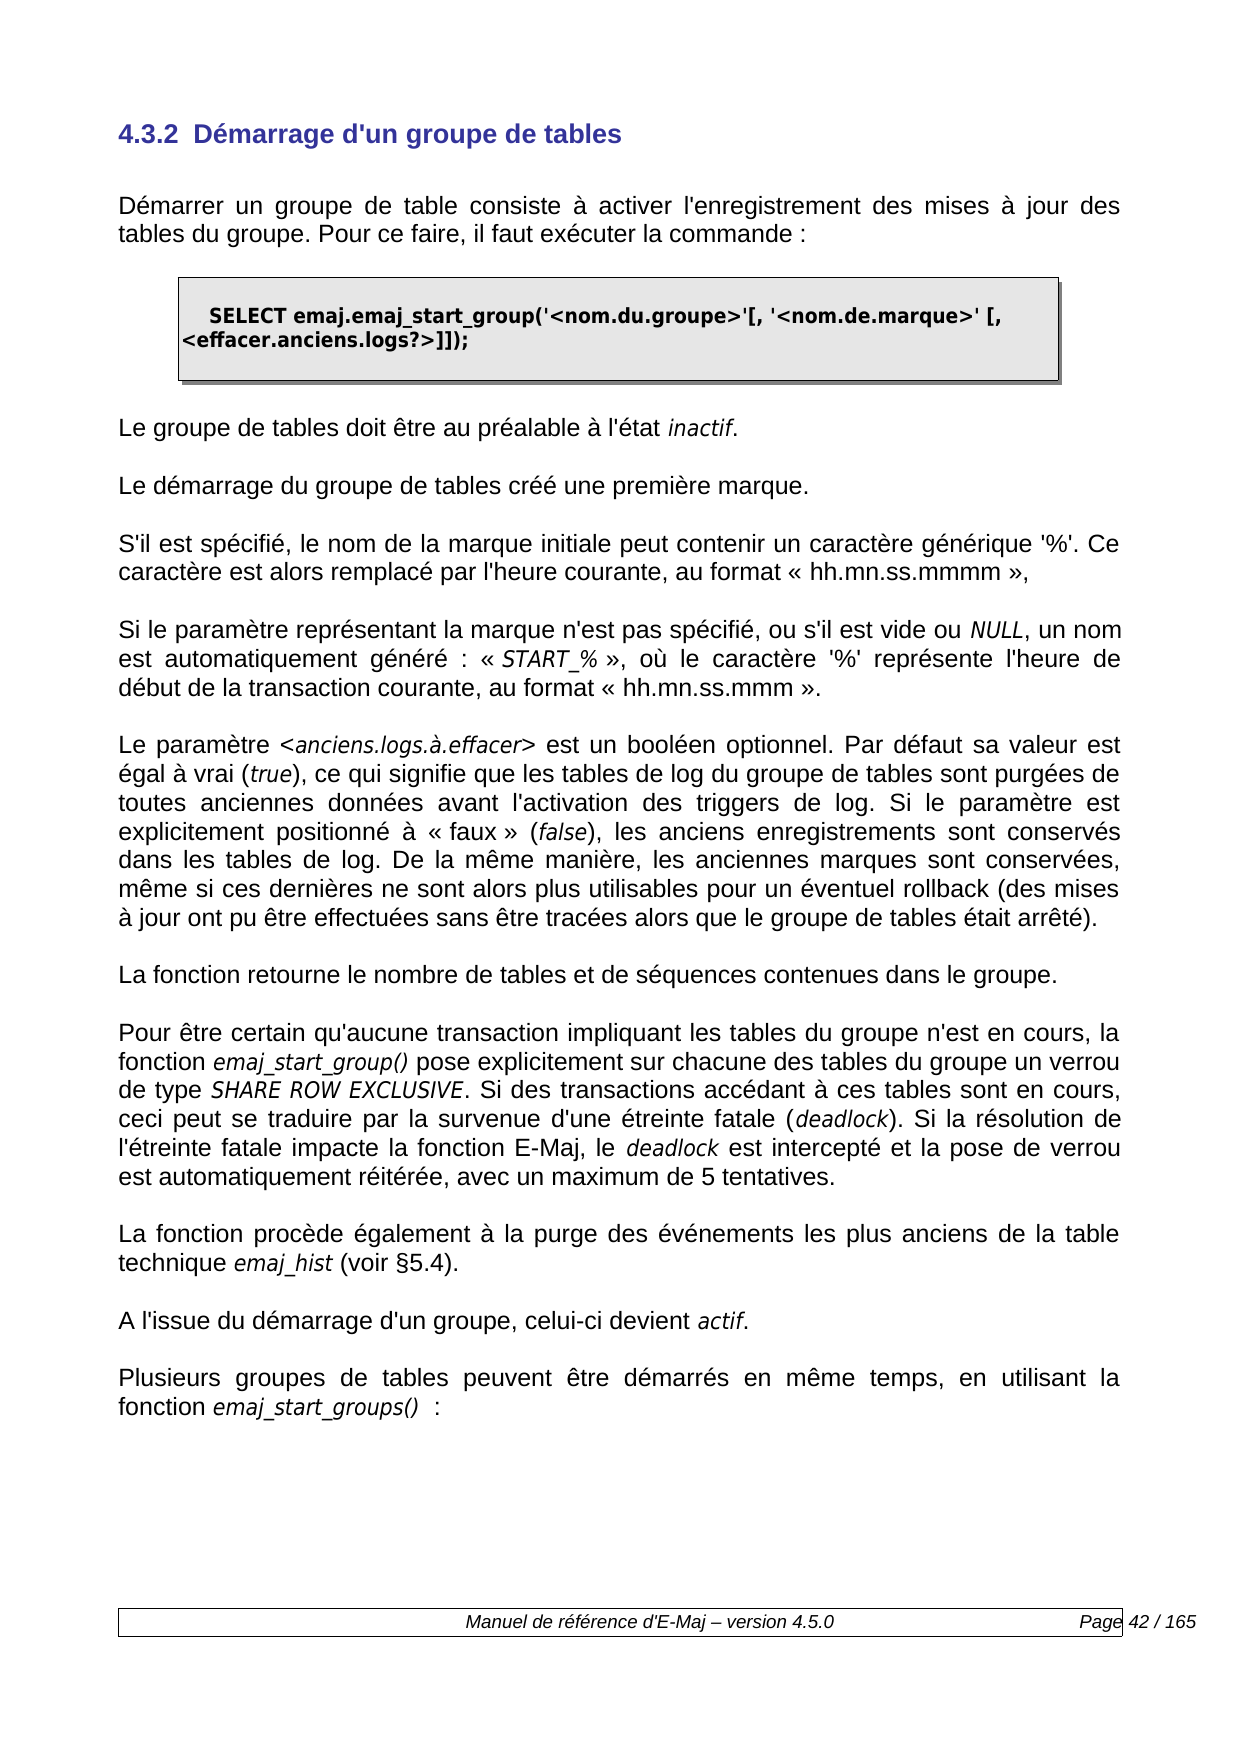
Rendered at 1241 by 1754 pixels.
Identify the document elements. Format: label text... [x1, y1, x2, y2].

text Le paramètre <anciens.logs.à.effacer> est un booléen optionnel. Par défaut sa valeur est égal à vrai (true), ce qui signifie que les tables de log du groupe de tables sont purgées de toutes anciennes données avant l'activation des triggers de log. Si le paramètre est explicitement positionné à « faux » (false), les anciens enregistrements sont conservés dans les tables de log. De la même manière, les anciennes marques sont conservées, même si ces dernières ne sont alors plus utilisables pour un éventuel rollback (des mises à jour ont pu être effectuées sans être tracées alors que le groupe de tables était arrêté). [118, 730, 1122, 932]
text Plusieurs groupes de tables peuvent être démarrés en même temps, en utilisant la fonction emaj_start_groups() : [118, 1363, 1122, 1421]
text A l'issue du démarrage d'un groupe, celui-ci devient actif. [118, 1306, 1122, 1335]
text Pour être certain qu'aucune transaction impliquant les tables du groupe n'est en cours, la fonction emaj_start_group() pose explicitement sur chacune des tables du groupe un verrou de type SHARE ROW EXCLUSIVE. Si des transactions accédant à ces tables sont en cours, ceci peut se traduire par la survenue d'une étreinte fatale (deadlock). Si la résolution de l'étreinte fatale impacte la fonction E-Maj, le deadlock est intercepté et la pose de verrou est automatiquement réitérée, avec un maximum de 5 tentatives. [118, 1018, 1122, 1191]
text La fonction retourne le nombre de tables et de séquences contenues dans le groupe. [118, 960, 1122, 989]
text Le groupe de tables doit être au préalable à l'état inactif. [118, 413, 1122, 442]
text La fonction procède également à la purge des événements les plus anciens de la table technique emaj_hist (voir §5.4). [118, 1219, 1122, 1277]
text Si le paramètre représentant la marque n'est pas spécifié, ou s'il est vide ou NULL, un nom est automatiquement généré : « START_% », où le caractère '%' représente l'heure de début de la transaction courante, au format « hh.mn.ss.mmm ». [118, 615, 1122, 701]
text Démarrer un groupe de table consiste à activer l'enregistrement des mises à jour des tables du groupe. Pour ce faire, il faut exécuter la commande : [118, 191, 1122, 248]
text SELECT emaj.emaj_start_group('<nom.du.groupe>'[, '<nom.de.marque>' [, <effacer.anciens.logs?>]]); [179, 301, 1058, 350]
subtitle Démarrage d'un groupe de tables [118, 118, 1122, 149]
text Le démarrage du groupe de tables créé une première marque. [118, 471, 1122, 500]
text S'il est spécifié, le nom de la marque initiale peut contenir un caractère générique '%'. Ce caractère est alors remplacé par l'heure courante, au format « hh.mn.ss.mmmm », [118, 528, 1122, 586]
